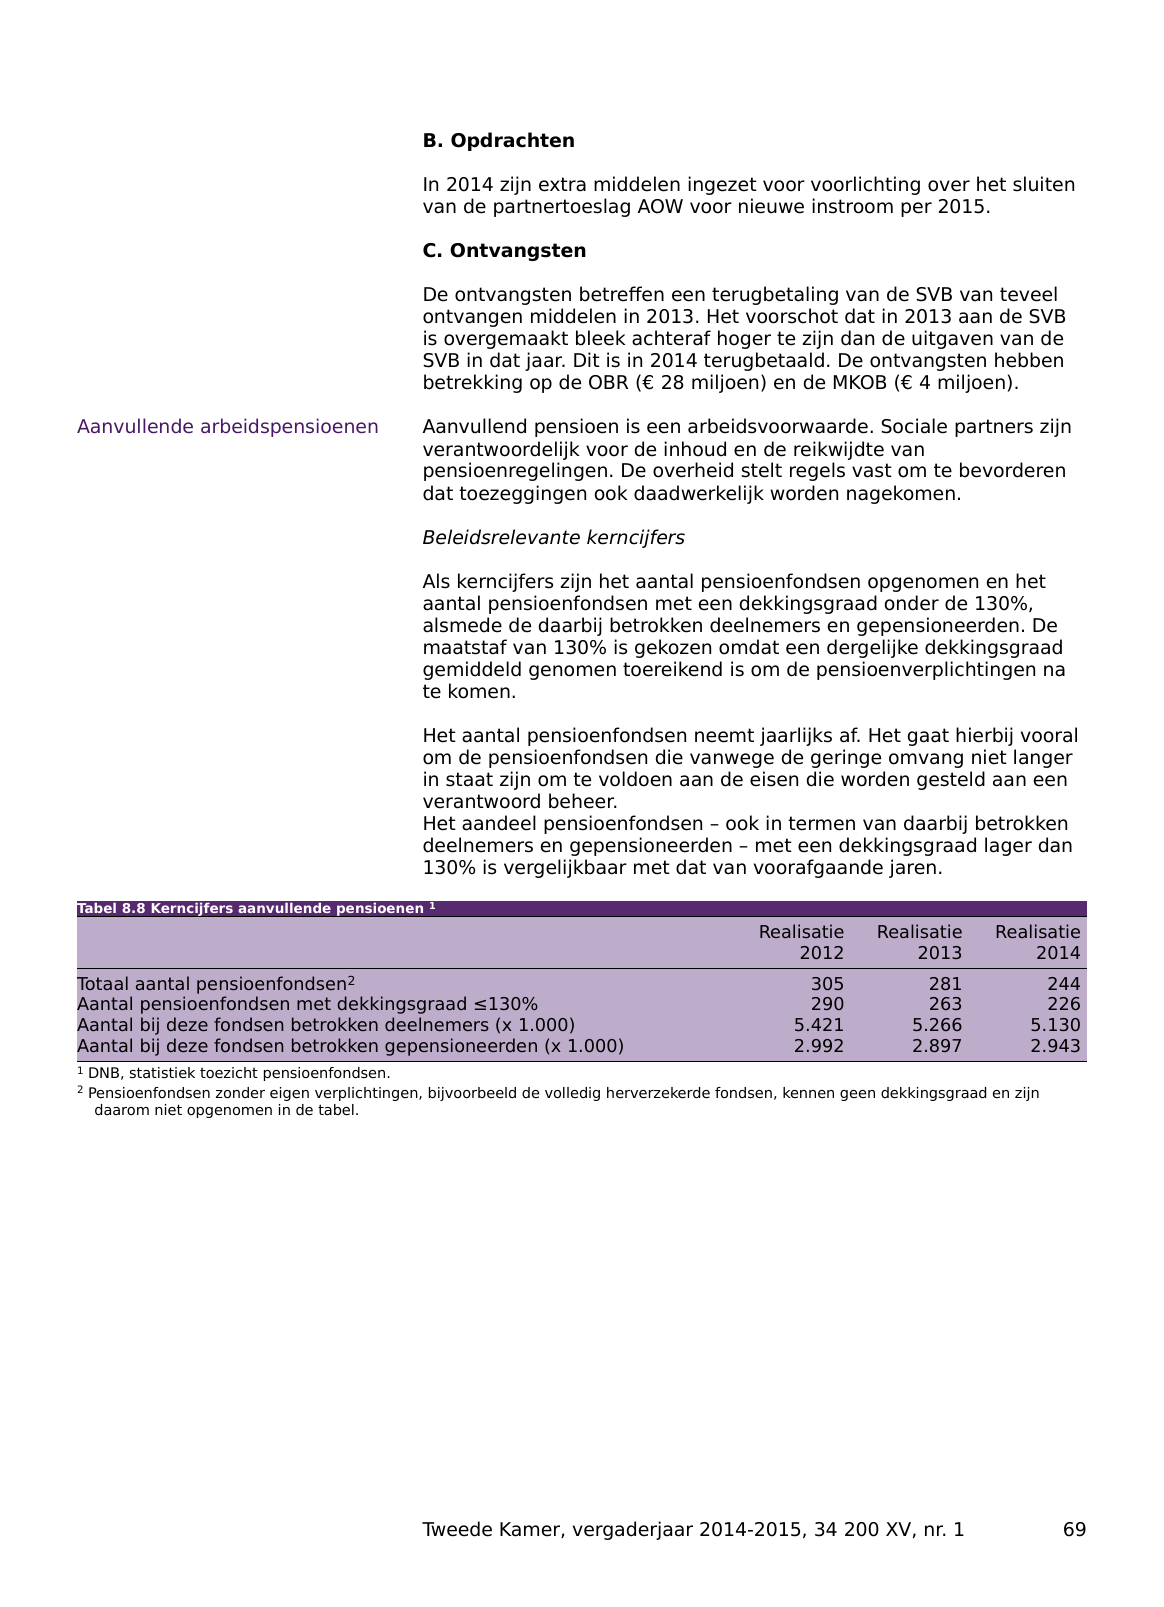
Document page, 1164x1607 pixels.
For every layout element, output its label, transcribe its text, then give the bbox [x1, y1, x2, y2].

table_cell 281 [850, 969, 968, 994]
text Als kerncijfers zijn het aantal pensioenfondsen opgenomen en het aantal pensioenfondsen met een dekkingsgraad onder de 130%, alsmede de daarbij betrokken deelnemers en gepensioneerden. De maatstaf van 130% is gekozen omdat een dergelijke dekkingsgraad gemiddeld genomen toereikend is om de pensioenverplichtingen na te komen. [422, 571, 1087, 703]
text Aanvullende arbeidspensioenen [77, 416, 399, 438]
table_cell 2.943 [969, 1036, 1087, 1061]
table_cell Aantal pensioenfondsen met dekkingsgraad ≤130% [77, 994, 732, 1015]
table_cell 1 DNB, statistiek toezicht pensioenfondsen. 2 Pensioenfondsen zonder eigen verplichtingen, bijvoorbeeld de volledig herverzekerde fondsen, kennen geen dekkingsgraad en zijn daarom niet opgenomen in de tabel. [77, 1062, 1087, 1118]
text Het aandeel pensioenfondsen – ook in termen van daarbij betrokken deelnemers en gepensioneerden – met een dekkingsgraad lager dan 130% is vergelijkbaar met dat van voorafgaande jaren. [422, 813, 1087, 879]
table_cell Aantal bij deze fondsen betrokken gepensioneerden (x 1.000) [77, 1036, 732, 1061]
text Het aantal pensioenfondsen neemt jaarlijks af. Het gaat hierbij vooral om de pensioenfondsen die vanwege de geringe omvang niet langer in staat zijn om te voldoen aan de eisen die worden gesteld aan een verantwoord beheer. [422, 725, 1087, 813]
subtitle Beleidsrelevante kerncijfers [422, 527, 1087, 548]
table_cell Totaal aantal pensioenfondsen2 [77, 969, 732, 994]
table_cell 2.897 [850, 1036, 968, 1061]
table_cell 290 [732, 994, 850, 1015]
table_cell 263 [850, 994, 968, 1015]
table_cell 2.992 [732, 1036, 850, 1061]
subtitle B. Opdrachten [422, 130, 1087, 152]
text In 2014 zijn extra middelen ingezet voor voorlichting over het sluiten van de partnertoeslag AOW voor nieuwe instroom per 2015. [422, 174, 1087, 218]
table_cell Aantal bij deze fondsen betrokken deelnemers (x 1.000) [77, 1015, 732, 1036]
text De ontvangsten betreffen een terugbetaling van de SVB van teveel ontvangen middelen in 2013. Het voorschot dat in 2013 aan de SVB is overgemaakt bleek achteraf hoger te zijn dan de uitgaven van de SVB in dat jaar. Dit is in 2014 terugbetaald. De ontvangsten hebben betrekking op de OBR (€ 28 miljoen) en de MKOB (€ 4 miljoen). [422, 284, 1087, 394]
table_cell Realisatie 2014 [969, 917, 1087, 968]
table_cell 5.421 [732, 1015, 850, 1036]
table_cell 5.130 [969, 1015, 1087, 1036]
table_header Tabel 8.8 Kerncijfers aanvullende pensioenen 1 [77, 901, 1087, 916]
table_cell 305 [732, 969, 850, 994]
table_cell 226 [969, 994, 1087, 1015]
table_cell [77, 917, 732, 968]
table_cell Realisatie 2012 [732, 917, 850, 968]
table_cell 244 [969, 969, 1087, 994]
table_cell Realisatie 2013 [850, 917, 968, 968]
table_cell 5.266 [850, 1015, 968, 1036]
subtitle C. Ontvangsten [422, 240, 1087, 262]
text Aanvullend pensioen is een arbeidsvoorwaarde. Sociale partners zijn verantwoordelijk voor de inhoud en de reikwijdte van pensioenregelingen. De overheid stelt regels vast om te bevorderen dat toezeggingen ook daadwerkelijk worden nagekomen. [422, 416, 1087, 504]
